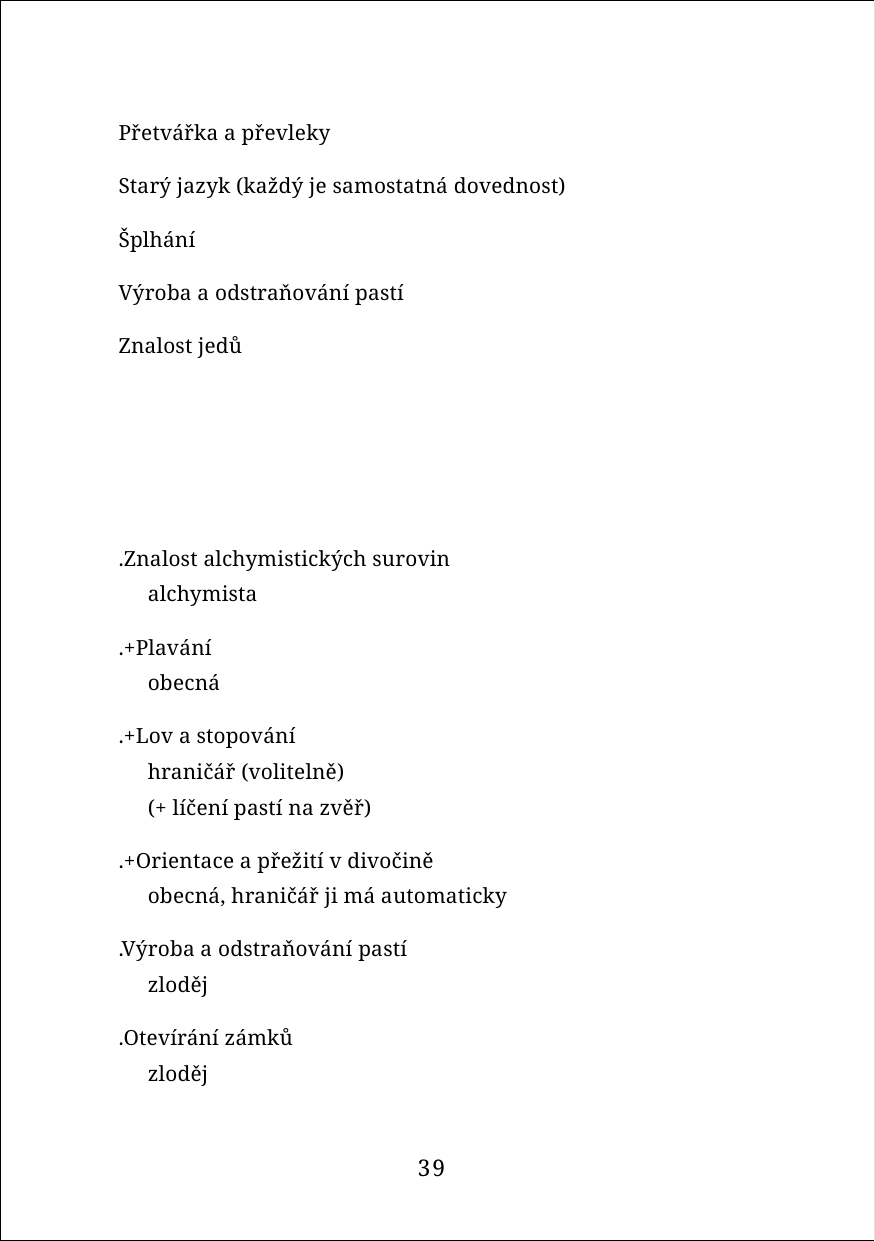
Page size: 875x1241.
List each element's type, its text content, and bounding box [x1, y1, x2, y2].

text Přetvářka a převleky [118, 118, 756, 147]
text .Výroba a odstraňování pastí zloděj [118, 934, 756, 998]
text Výroba a odstraňování pastí [118, 278, 756, 306]
text .+Plavání obecná [118, 633, 756, 697]
text Znalost jedů [118, 331, 756, 359]
text .+Lov a stopování hraničář (volitelně) (+ líčení pastí na zvěř) [118, 722, 756, 821]
text .Otevírání zámků zloděj [118, 1023, 756, 1087]
text .+Orientace a přežití v divočině obecná, hraničář ji má automaticky [118, 846, 756, 910]
text .Znalost alchymistických surovin alchymista [118, 544, 756, 608]
text Šplhání [118, 225, 756, 253]
text Starý jazyk (každý je samostatná dovednost) [118, 171, 756, 200]
